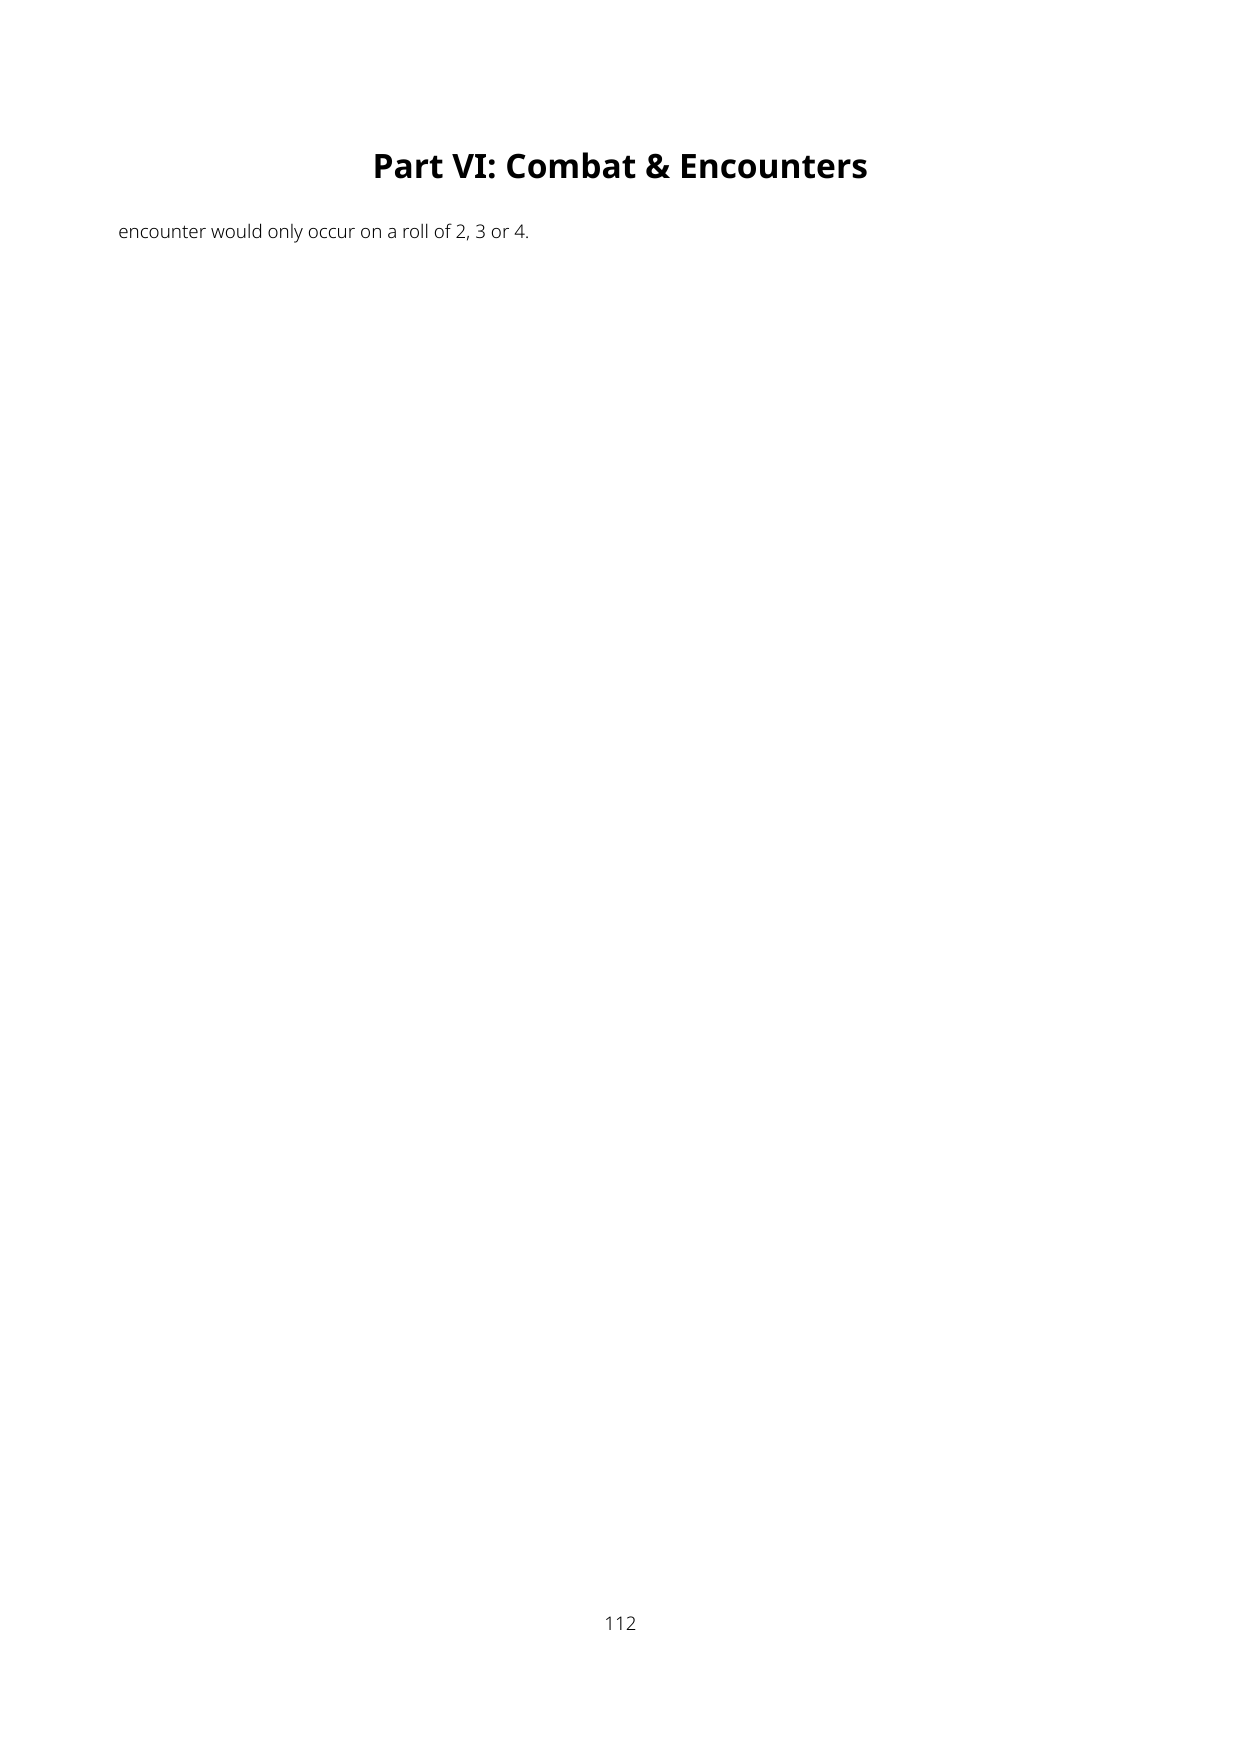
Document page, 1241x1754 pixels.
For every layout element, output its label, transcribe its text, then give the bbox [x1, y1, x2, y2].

text encounter would only occur on a roll of 2, 3 or 4. [118, 218, 605, 244]
